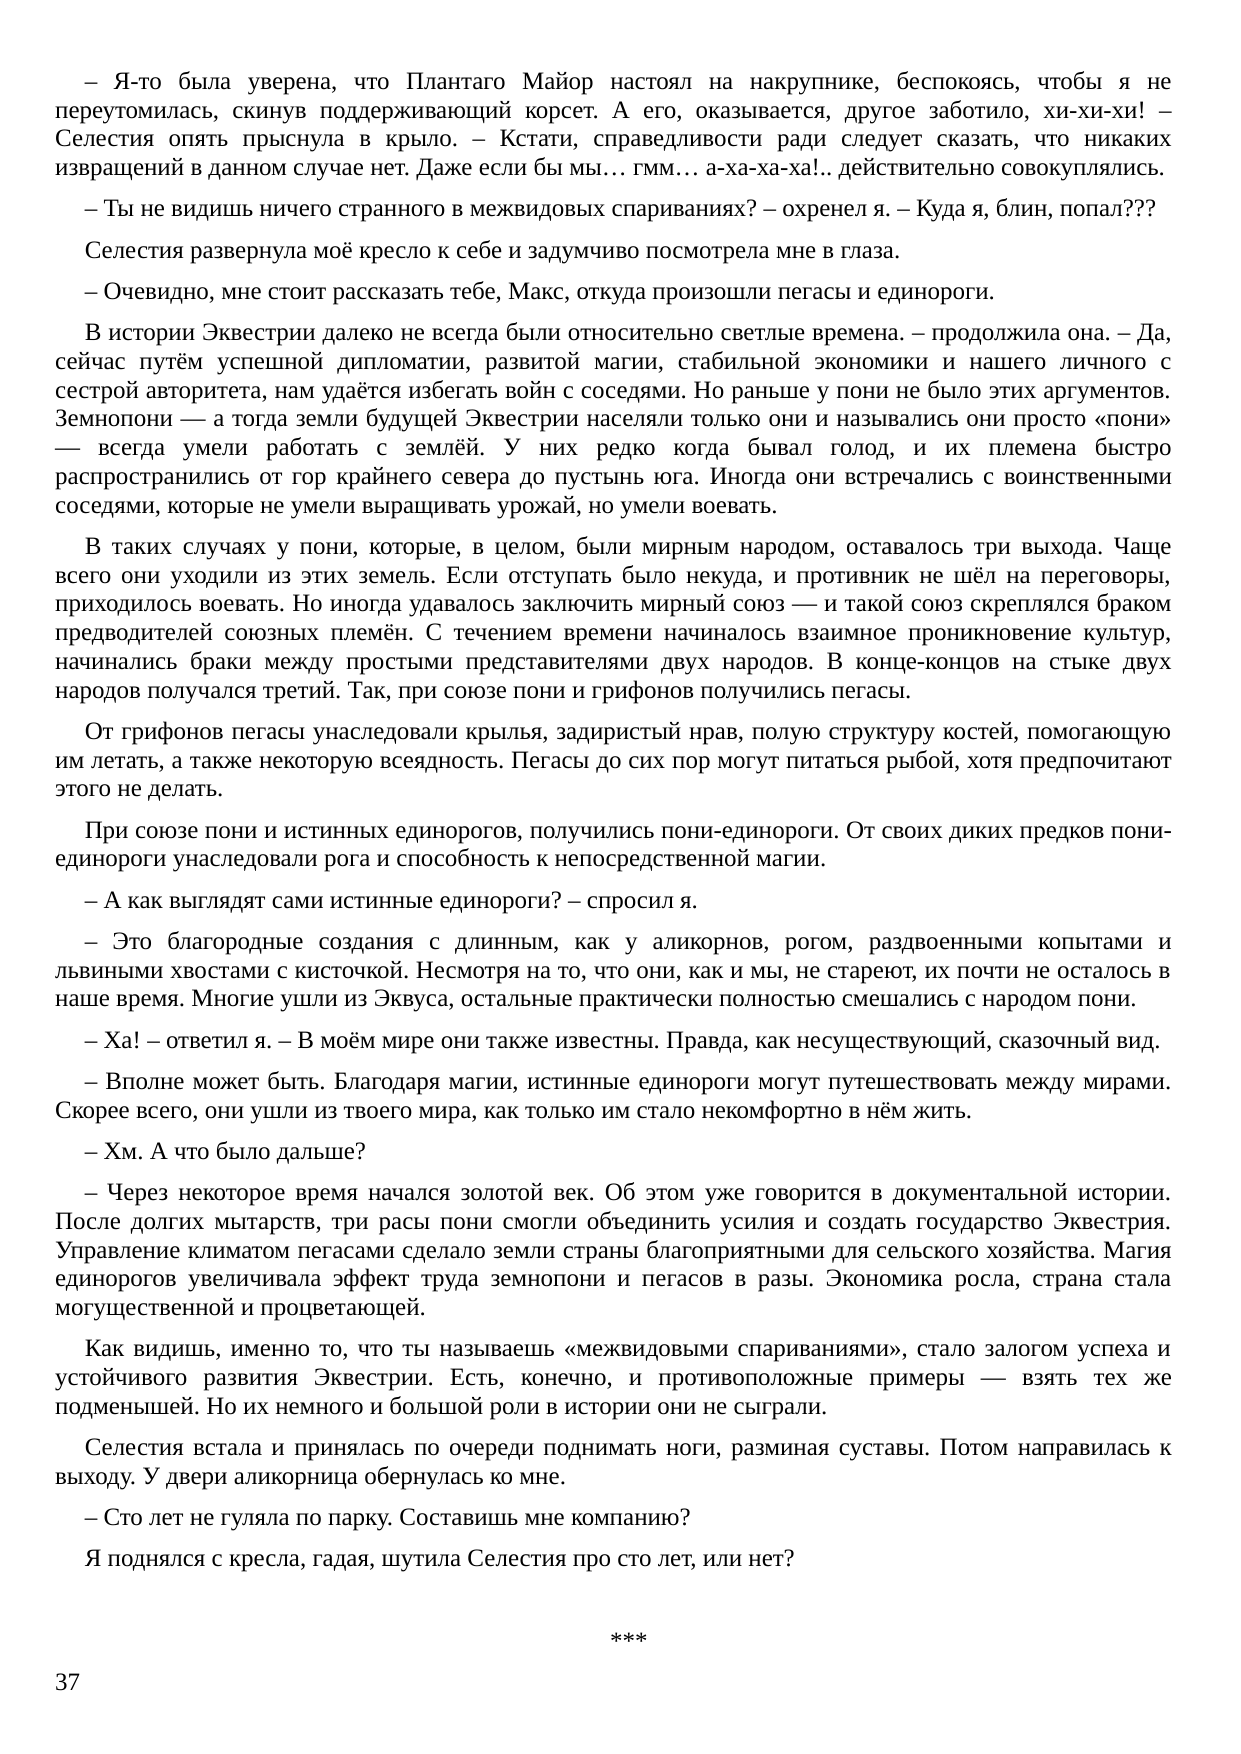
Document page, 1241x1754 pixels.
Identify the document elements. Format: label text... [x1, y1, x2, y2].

text – Ты не видишь ничего странного в межвидовых спариваниях? – охренел я. – Куда я, блин, попал??? [55, 193, 1173, 222]
text – А как выглядят сами истинные единороги? – спросил я. [55, 885, 1173, 913]
text В истории Эквестрии далеко не всегда были относительно светлые времена. – продолжила она. – Да, сейчас путём успешной дипломатии, развитой магии, стабильной экономики и нашего личного с сестрой авторитета, нам удаётся избегать войн с соседями. Но раньше у пони не было этих аргументов. Земнопони — а тогда земли будущей Эквестрии населяли только они и назывались они просто «пони» — всегда умели работать с землёй. У них редко когда бывал голод, и их племена быстро распространились от гор крайнего севера до пустынь юга. Иногда они встречались с воинственными соседями, которые не умели выращивать урожай, но умели воевать. [55, 317, 1173, 518]
text Селестия встала и принялась по очереди поднимать ноги, разминая суставы. Потом направилась к выходу. У двери аликорница обернулась ко мне. [55, 1432, 1173, 1490]
text От грифонов пегасы унаследовали крылья, задиристый нрав, полую структуру костей, помогающую им летать, а также некоторую всеядность. Пегасы до сих пор могут питаться рыбой, хотя предпочитают этого не делать. [55, 716, 1173, 802]
text – Очевидно, мне стоит рассказать тебе, Макс, откуда произошли пегасы и единороги. [55, 276, 1173, 305]
text Как видишь, именно то, что ты называешь «межвидовыми спариваниями», стало залогом успеха и устойчивого развития Эквестрии. Есть, конечно, и противоположные примеры — взять тех же подменышей. Но их немного и большой роли в истории они не сыграли. [55, 1333, 1173, 1420]
text – Сто лет не гуляла по парку. Составишь мне компанию? [55, 1502, 1173, 1531]
text При союзе пони и истинных единорогов, получились пони-единороги. От своих диких предков пони-единороги унаследовали рога и способность к непосредственной магии. [55, 815, 1173, 872]
text – Я-то была уверена, что Плантаго Майор настоял на накрупнике, беспокоясь, чтобы я не переутомилась, скинув поддерживающий корсет. А его, оказывается, другое заботило, хи-хи-хи! – Селестия опять прыснула в крыло. – Кстати, справедливости ради следует сказать, что никаких извращений в данном случае нет. Даже если бы мы… гмм… а-ха-ха-ха!.. действительно совокуплялись. [55, 66, 1173, 181]
text Селестия развернула моё кресло к себе и задумчиво посмотрела мне в глаза. [55, 235, 1173, 263]
text В таких случаях у пони, которые, в целом, были мирным народом, оставалось три выхода. Чаще всего они уходили из этих земель. Если отступать было некуда, и противник не шёл на переговоры, приходилось воевать. Но иногда удавалось заключить мирный союз — и такой союз скреплялся браком предводителей союзных племён. С течением времени начиналось взаимное проникновение культур, начинались браки между простыми представителями двух народов. В конце-концов на стыке двух народов получался третий. Так, при союзе пони и грифонов получились пегасы. [55, 531, 1173, 703]
text – Вполне может быть. Благодаря магии, истинные единороги могут путешествовать между мирами. Скорее всего, они ушли из твоего мира, как только им стало некомфортно в нём жить. [55, 1066, 1173, 1123]
text – Через некоторое время начался золотой век. Об этом уже говорится в документальной истории. После долгих мытарств, три расы пони смогли объединить усилия и создать государство Эквестрия. Управление климатом пегасами сделало земли страны благоприятными для сельского хозяйства. Магия единорогов увеличивала эффект труда земнопони и пегасов в разы. Экономика росла, страна стала могущественной и процветающей. [55, 1177, 1173, 1321]
text – Ха! – ответил я. – В моём мире они также известны. Правда, как несуществующий, сказочный вид. [55, 1025, 1173, 1053]
text – Хм. А что было дальше? [55, 1136, 1173, 1165]
text *** [55, 1626, 1173, 1655]
text Я поднялся с кресла, гадая, шутила Селестия про сто лет, или нет? [55, 1543, 1173, 1572]
text – Это благородные создания с длинным, как у аликорнов, рогом, раздвоенными копытами и львиными хвостами с кисточкой. Несмотря на то, что они, как и мы, не стареют, их почти не осталось в наше время. Многие ушли из Эквуса, остальные практически полностью смешались с народом пони. [55, 926, 1173, 1012]
